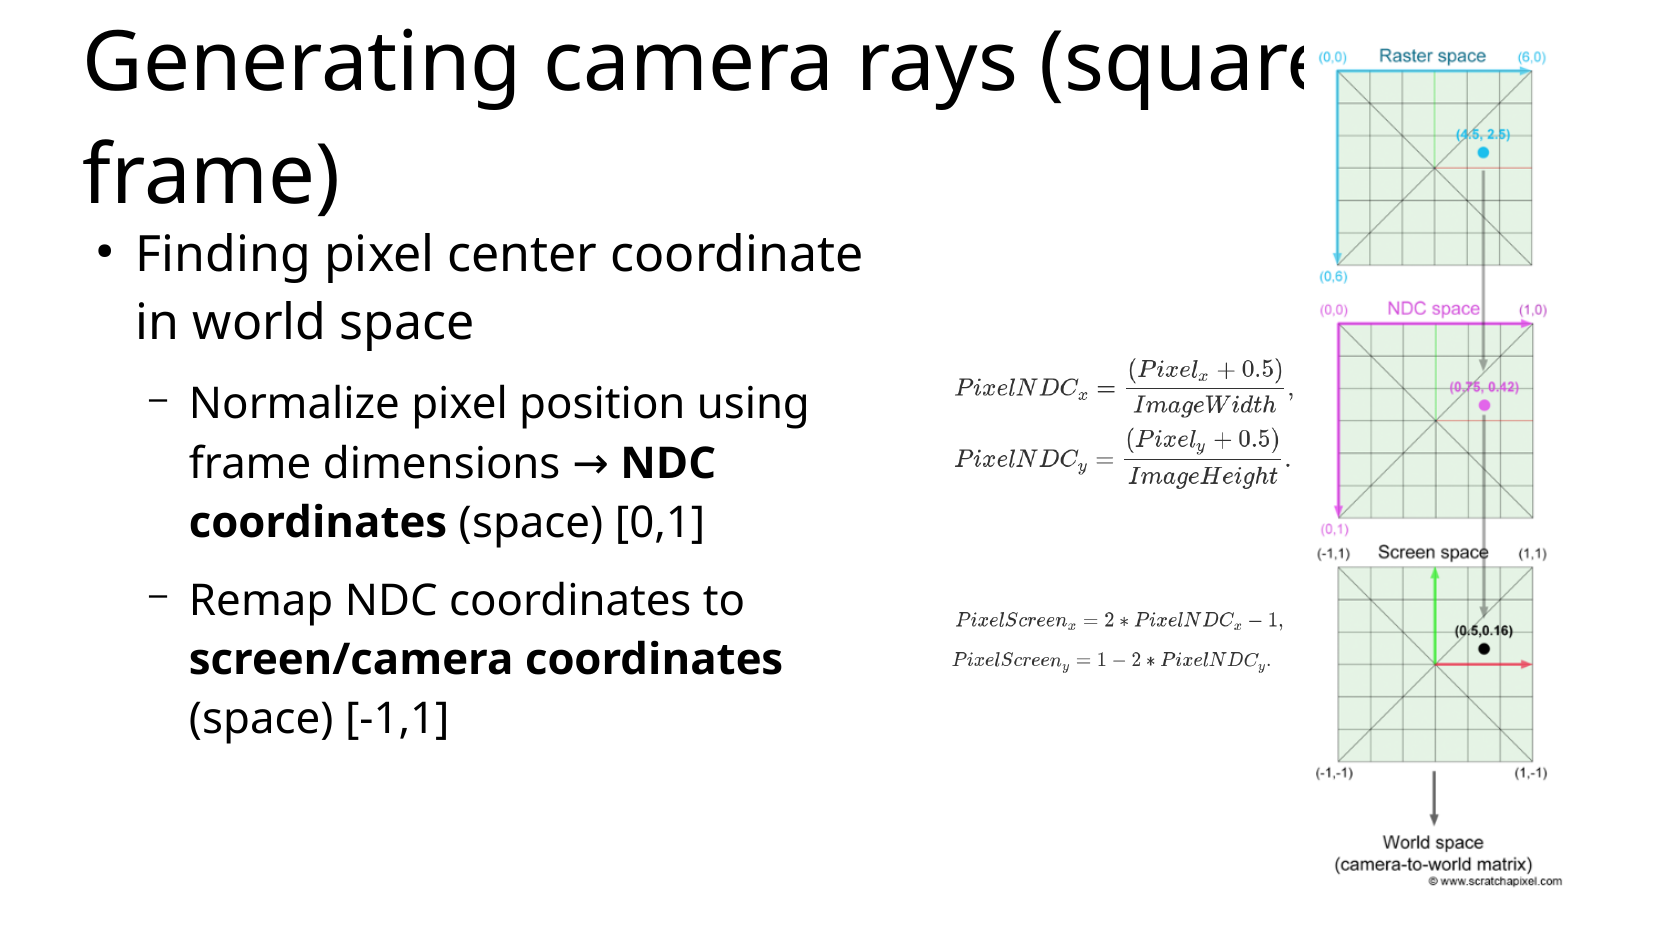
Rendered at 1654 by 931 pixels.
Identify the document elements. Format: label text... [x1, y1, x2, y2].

list Finding pixel center coordinate in world space Normalize pixel position using frame dimensions → NDC coordinates (space) [0,1] Remap NDC coordinates to screen/camera coordinates (space) [-1,1] [82, 217, 901, 758]
picture [946, 599, 1291, 635]
title Generating camera rays (square frame) [82, 37, 1304, 193]
picture [945, 37, 1571, 893]
picture [945, 645, 1276, 676]
